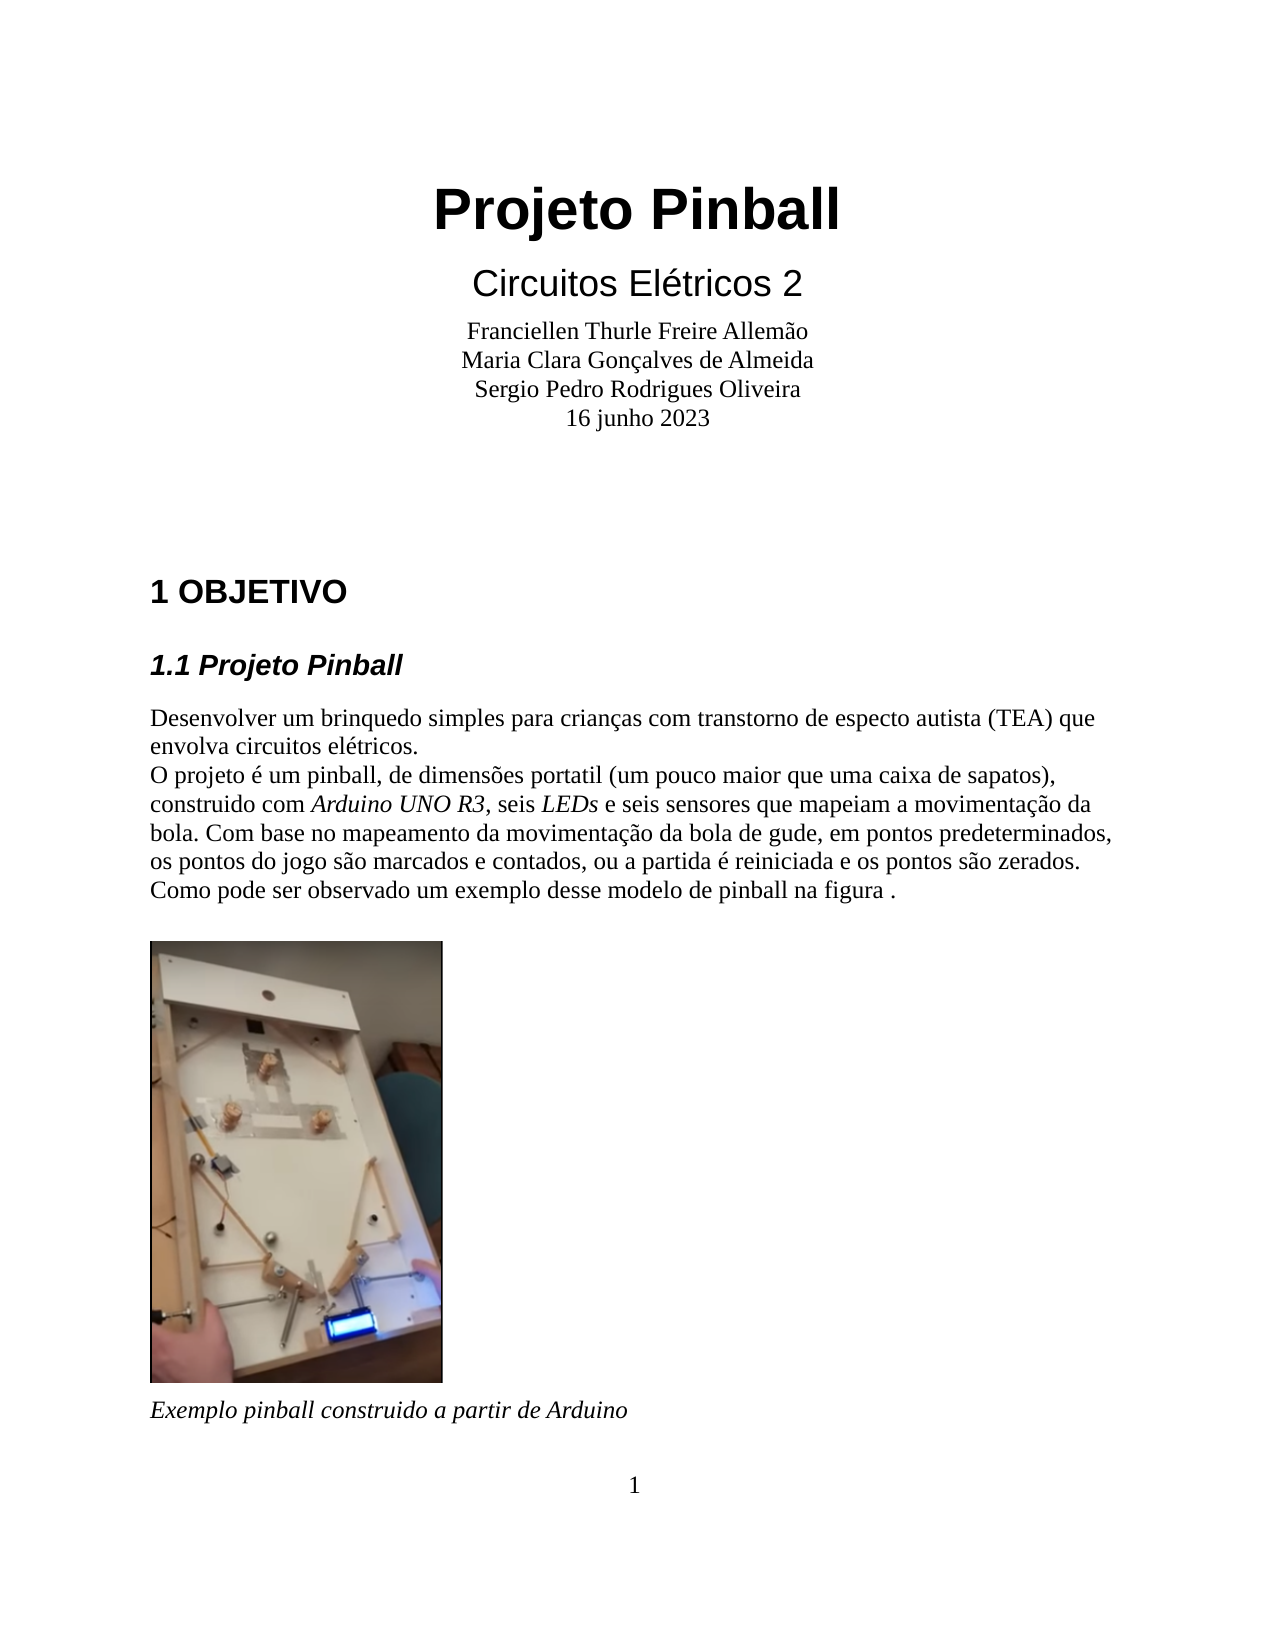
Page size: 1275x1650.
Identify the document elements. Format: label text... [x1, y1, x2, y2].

text Sergio Pedro Rodrigues Oliveira [150, 374, 1125, 403]
text Maria Clara Gonçalves de Almeida [150, 345, 1125, 374]
title Projeto Pinball [150, 175, 1125, 242]
subtitle Circuitos Elétricos 2 [150, 261, 1125, 304]
subtitle 1 OBJETIVO [150, 571, 1125, 610]
text Desenvolver um brinquedo simples para crianças com transtorno de especto autista (TEA) que envolva circuitos elétricos. O projeto é um pinball, de dimensões portatil (um pouco maior que uma caixa de sapatos), construido com Arduino UNO R3, seis LEDs e seis sensores que mapeiam a movimentação da bola. Com base no mapeamento da movimentação da bola de gude, em pontos predeterminados, os pontos do jogo são marcados e contados, ou a partida é reiniciada e os pontos são zerados. Como pode ser observado um exemplo desse modelo de pinball na figura . [150, 703, 1125, 933]
picture [150, 941, 443, 1383]
text Exemplo pinball construido a partir de Arduino [150, 1395, 1125, 1423]
subtitle 1.1 Projeto Pinball [150, 648, 1125, 681]
text 16 junho 2023 [150, 403, 1125, 431]
text Franciellen Thurle Freire Allemão [150, 316, 1125, 345]
